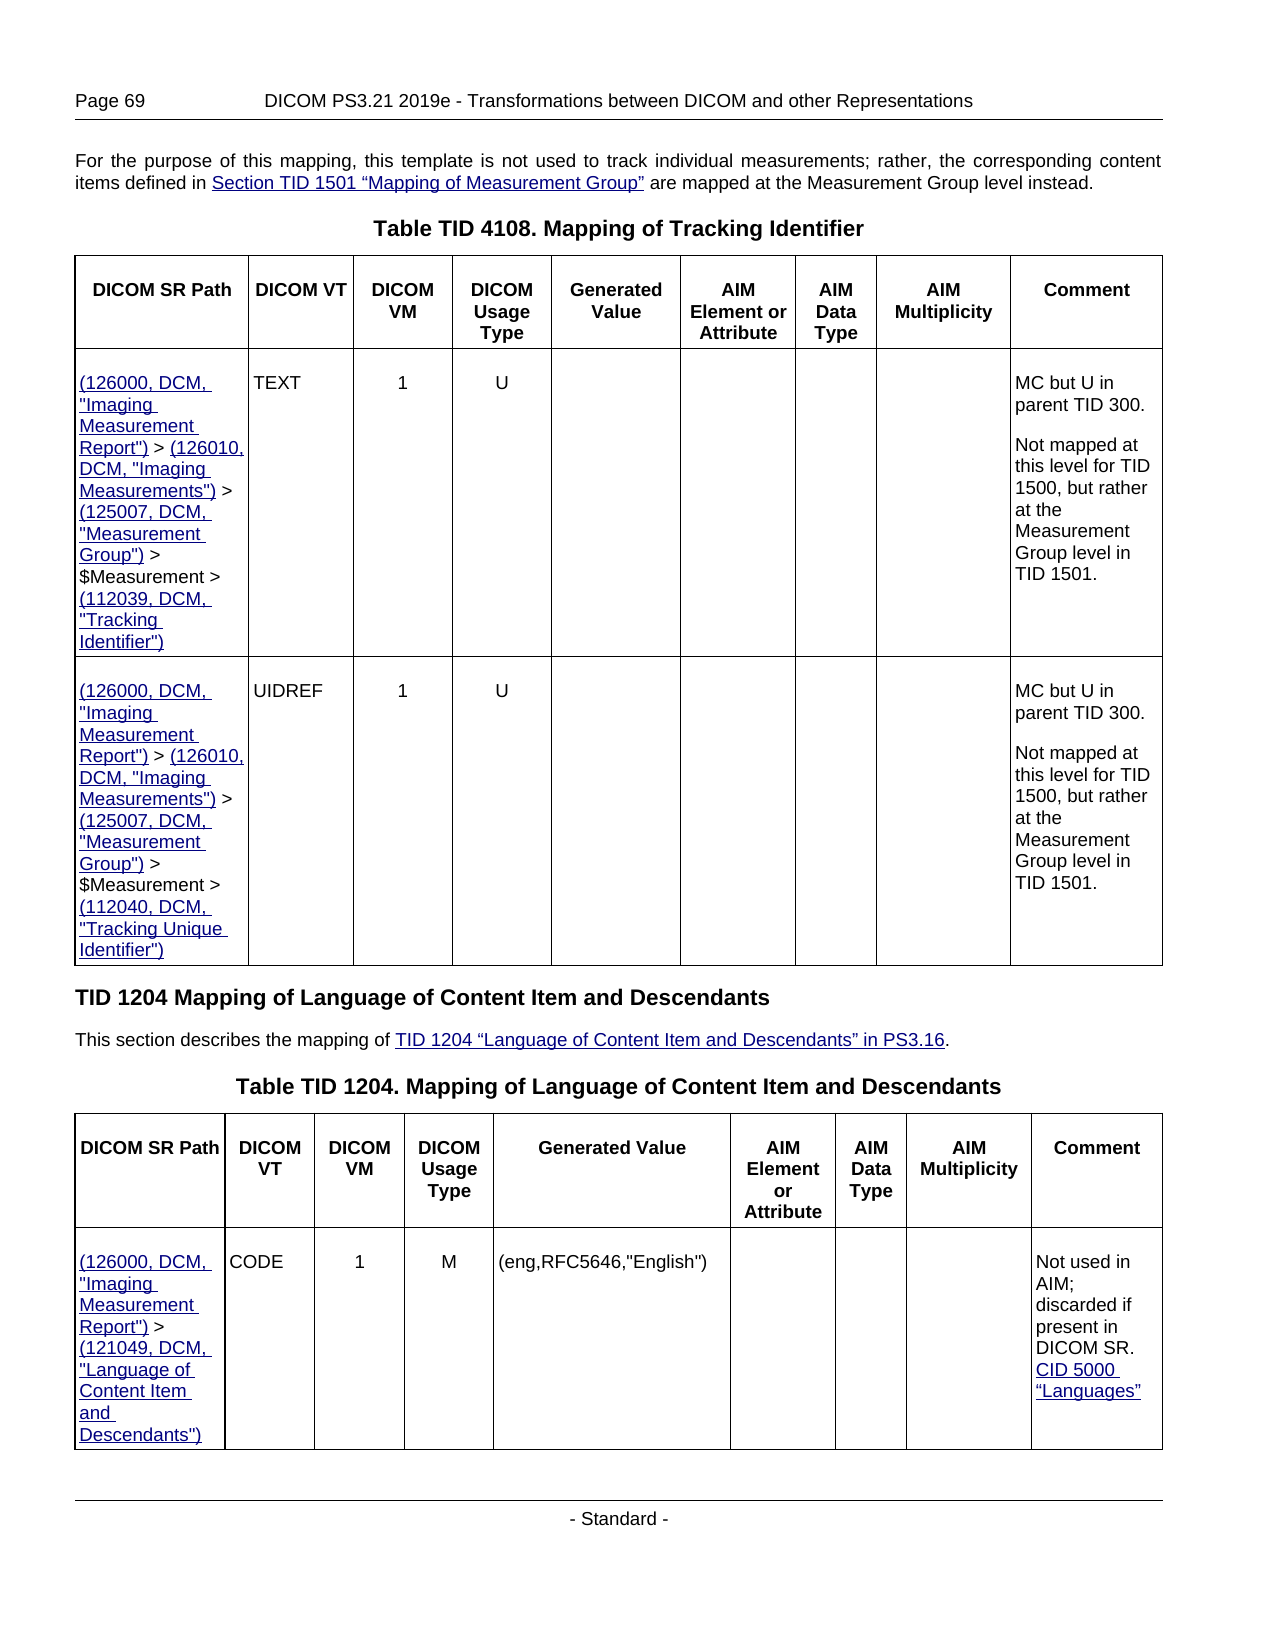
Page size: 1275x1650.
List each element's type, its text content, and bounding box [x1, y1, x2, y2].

table_cell (126000, DCM, "Imaging Measurement Report") > (121049, DCM, "Language of Content Item and Descendants") [76, 1228, 224, 1449]
table_cell [552, 657, 680, 965]
table_header DICOM VM [354, 256, 452, 348]
table_cell M [405, 1228, 493, 1449]
table_header DICOM VM [315, 1114, 404, 1227]
text TID 1204 Mapping of Language of Content Item and Descendants [75, 984, 1162, 1010]
table_header Generated Value [494, 1114, 730, 1227]
table_cell [796, 657, 876, 965]
text Table TID 1204. Mapping of Language of Content Item and Descendants [75, 1073, 1162, 1099]
table_cell UIDREF [249, 657, 353, 965]
table_cell [877, 349, 1010, 656]
table_cell MC but U in parent TID 300. Not mapped at this level for TID 1500, but rather at the Measurement Group level in TID 1501. [1011, 349, 1162, 656]
table_header Comment [1032, 1114, 1162, 1227]
table_header Generated Value [552, 256, 680, 348]
table_header AIM Multiplicity [907, 1114, 1031, 1227]
table_cell U [453, 657, 551, 965]
table_cell 1 [354, 657, 452, 965]
table_cell [877, 657, 1010, 965]
table_cell [552, 349, 680, 656]
table_cell [681, 349, 795, 656]
table_header AIM Data Type [836, 1114, 906, 1227]
table_header DICOM VT [226, 1114, 314, 1227]
table_cell (126000, DCM, "Imaging Measurement Report") > (126010, DCM, "Imaging Measurements") > (125007, DCM, "Measurement Group") > $Measurement > (112039, DCM, "Tracking Identifier") [76, 349, 248, 656]
table_header AIM Data Type [796, 256, 876, 348]
table_header Comment [1011, 256, 1162, 348]
table_header DICOM Usage Type [453, 256, 551, 348]
table_cell [836, 1228, 906, 1449]
table_header AIM Element or Attribute [681, 256, 795, 348]
table_cell U [453, 349, 551, 656]
table_header DICOM Usage Type [405, 1114, 493, 1227]
table_cell (eng,RFC5646,"English") [494, 1228, 730, 1449]
table_header DICOM SR Path [76, 256, 248, 348]
table_cell (126000, DCM, "Imaging Measurement Report") > (126010, DCM, "Imaging Measurements") > (125007, DCM, "Measurement Group") > $Measurement > (112040, DCM, "Tracking Unique Identifier") [76, 657, 248, 965]
table_cell CODE [226, 1228, 314, 1449]
text For the purpose of this mapping, this template is not used to track individual measurements; rather, the corresponding content items defined in Section TID 1501 “Mapping of Measurement Group” are mapped at the Measurement Group level instead. [75, 150, 1162, 193]
table_cell Not used in AIM; discarded if present in DICOM SR. CID 5000 “Languages” [1032, 1228, 1162, 1449]
table_cell [796, 349, 876, 656]
text Table TID 4108. Mapping of Tracking Identifier [75, 216, 1162, 241]
table_header DICOM SR Path [76, 1114, 224, 1227]
table_cell TEXT [249, 349, 353, 656]
table_cell 1 [315, 1228, 404, 1449]
text This section describes the mapping of TID 1204 “Language of Content Item and Descendants” in PS3.16. [75, 1029, 1162, 1051]
table_header DICOM VT [249, 256, 353, 348]
table_cell [681, 657, 795, 965]
table_cell [731, 1228, 835, 1449]
table_cell 1 [354, 349, 452, 656]
table_header AIM Multiplicity [877, 256, 1010, 348]
table_header AIM Element or Attribute [731, 1114, 835, 1227]
table_cell MC but U in parent TID 300. Not mapped at this level for TID 1500, but rather at the Measurement Group level in TID 1501. [1011, 657, 1162, 965]
table_cell [907, 1228, 1031, 1449]
